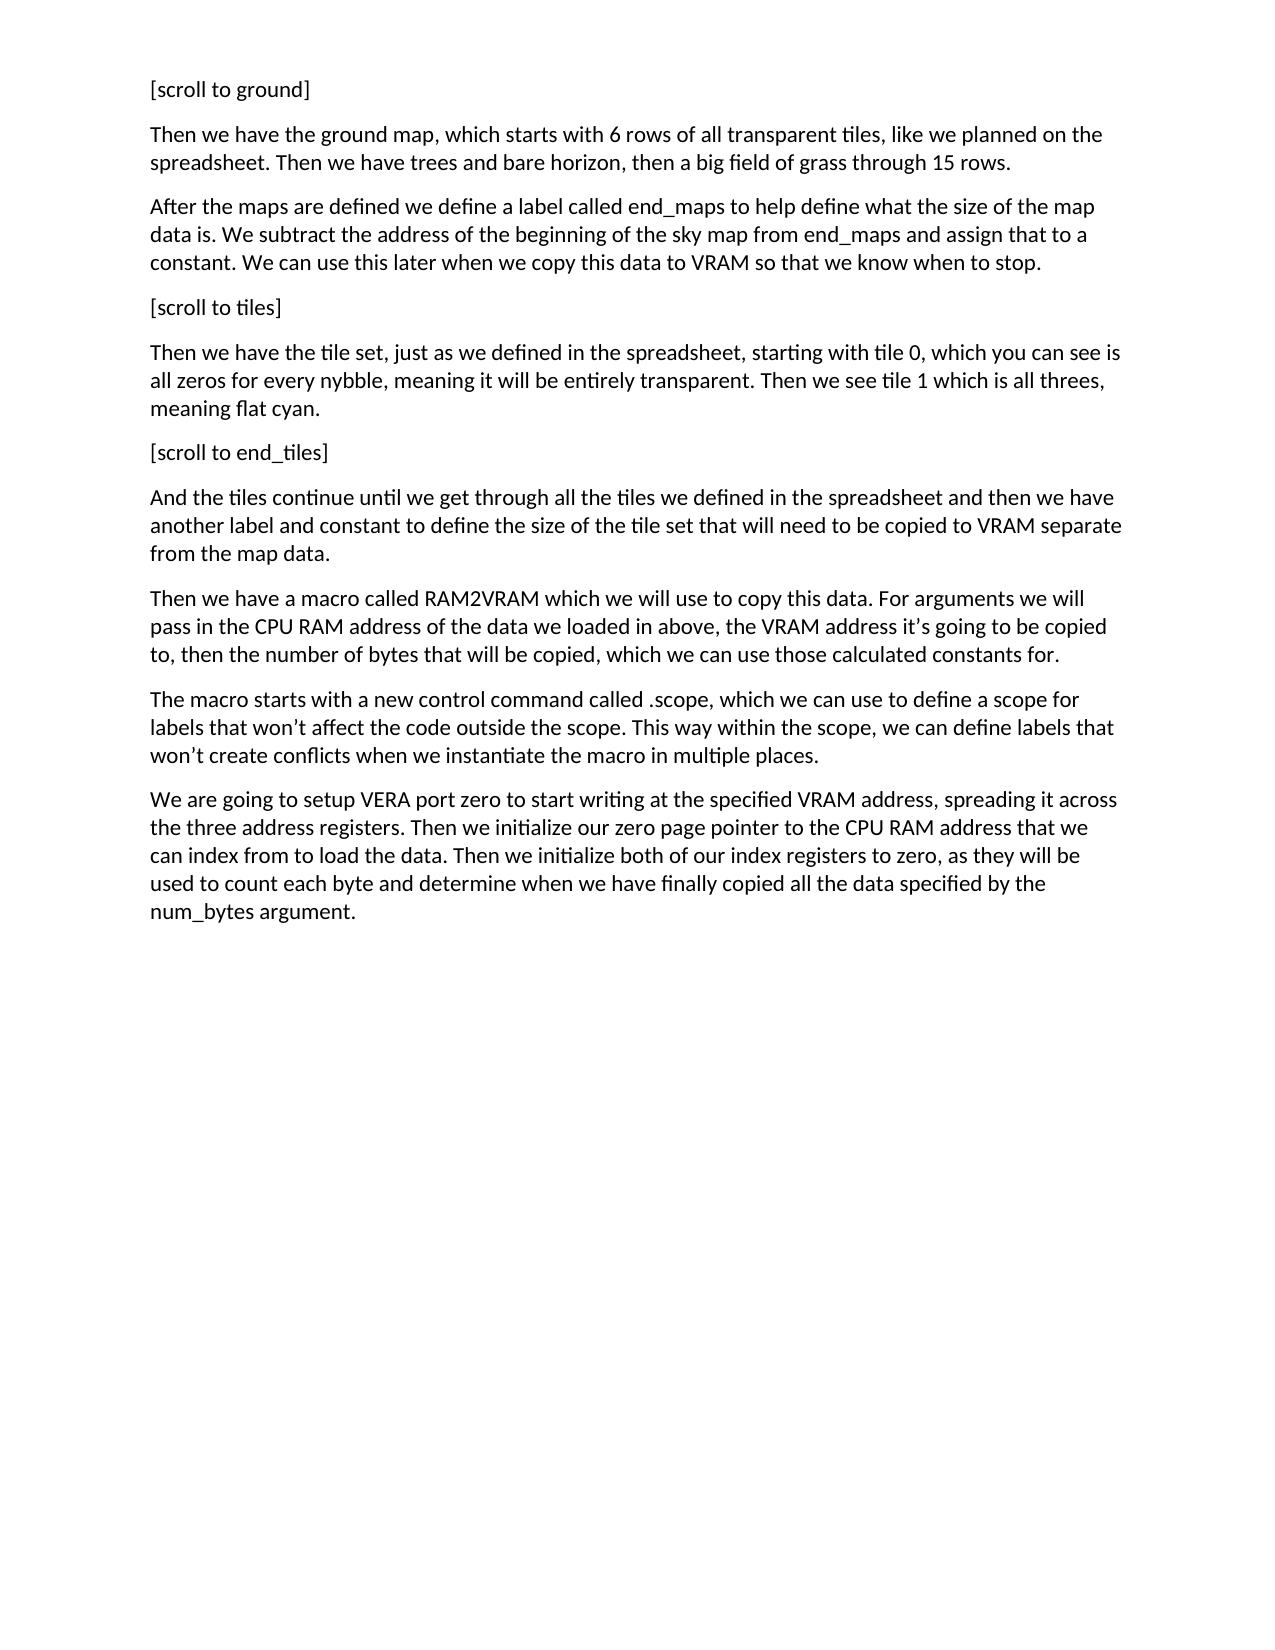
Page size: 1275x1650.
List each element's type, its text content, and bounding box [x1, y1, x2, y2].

text Then we have a macro called RAM2VRAM which we will use to copy this data. For arguments we will pass in the CPU RAM address of the data we loaded in above, the VRAM address it’s going to be copied to, then the number of bytes that will be copied, which we can use those calculated constants for. [150, 584, 1125, 668]
text The macro starts with a new control command called .scope, which we can use to define a scope for labels that won’t affect the code outside the scope. This way within the scope, we can define labels that won’t create conflicts when we instantiate the macro in multiple places. [150, 685, 1125, 769]
text We are going to setup VERA port zero to start writing at the specified VRAM address, spreading it across the three address registers. Then we initialize our zero page pointer to the CPU RAM address that we can index from to load the data. Then we initialize both of our index registers to zero, as they will be used to count each byte and determine when we have finally copied all the data specified by the num_bytes argument. [150, 785, 1125, 926]
text [scroll to tiles] [150, 293, 1125, 321]
text Then we have the ground map, which starts with 6 rows of all transparent tiles, like we planned on the spreadsheet. Then we have trees and bare horizon, then a big field of grass through 15 rows. [150, 120, 1125, 176]
text [scroll to end_tiles] [150, 438, 1125, 467]
text After the maps are defined we define a label called end_maps to help define what the size of the map data is. We subtract the address of the beginning of the sky map from end_maps and assign that to a constant. We can use this later when we copy this data to VRAM so that we know when to stop. [150, 192, 1125, 276]
text [scroll to ground] [150, 75, 1125, 103]
text Then we have the tile set, just as we defined in the spreadsheet, starting with tile 0, which you can see is all zeros for every nybble, meaning it will be entirely transparent. Then we see tile 1 which is all threes, meaning flat cyan. [150, 338, 1125, 422]
text And the tiles continue until we get through all the tiles we defined in the spreadsheet and then we have another label and constant to define the size of the tile set that will need to be copied to VRAM separate from the map data. [150, 483, 1125, 567]
